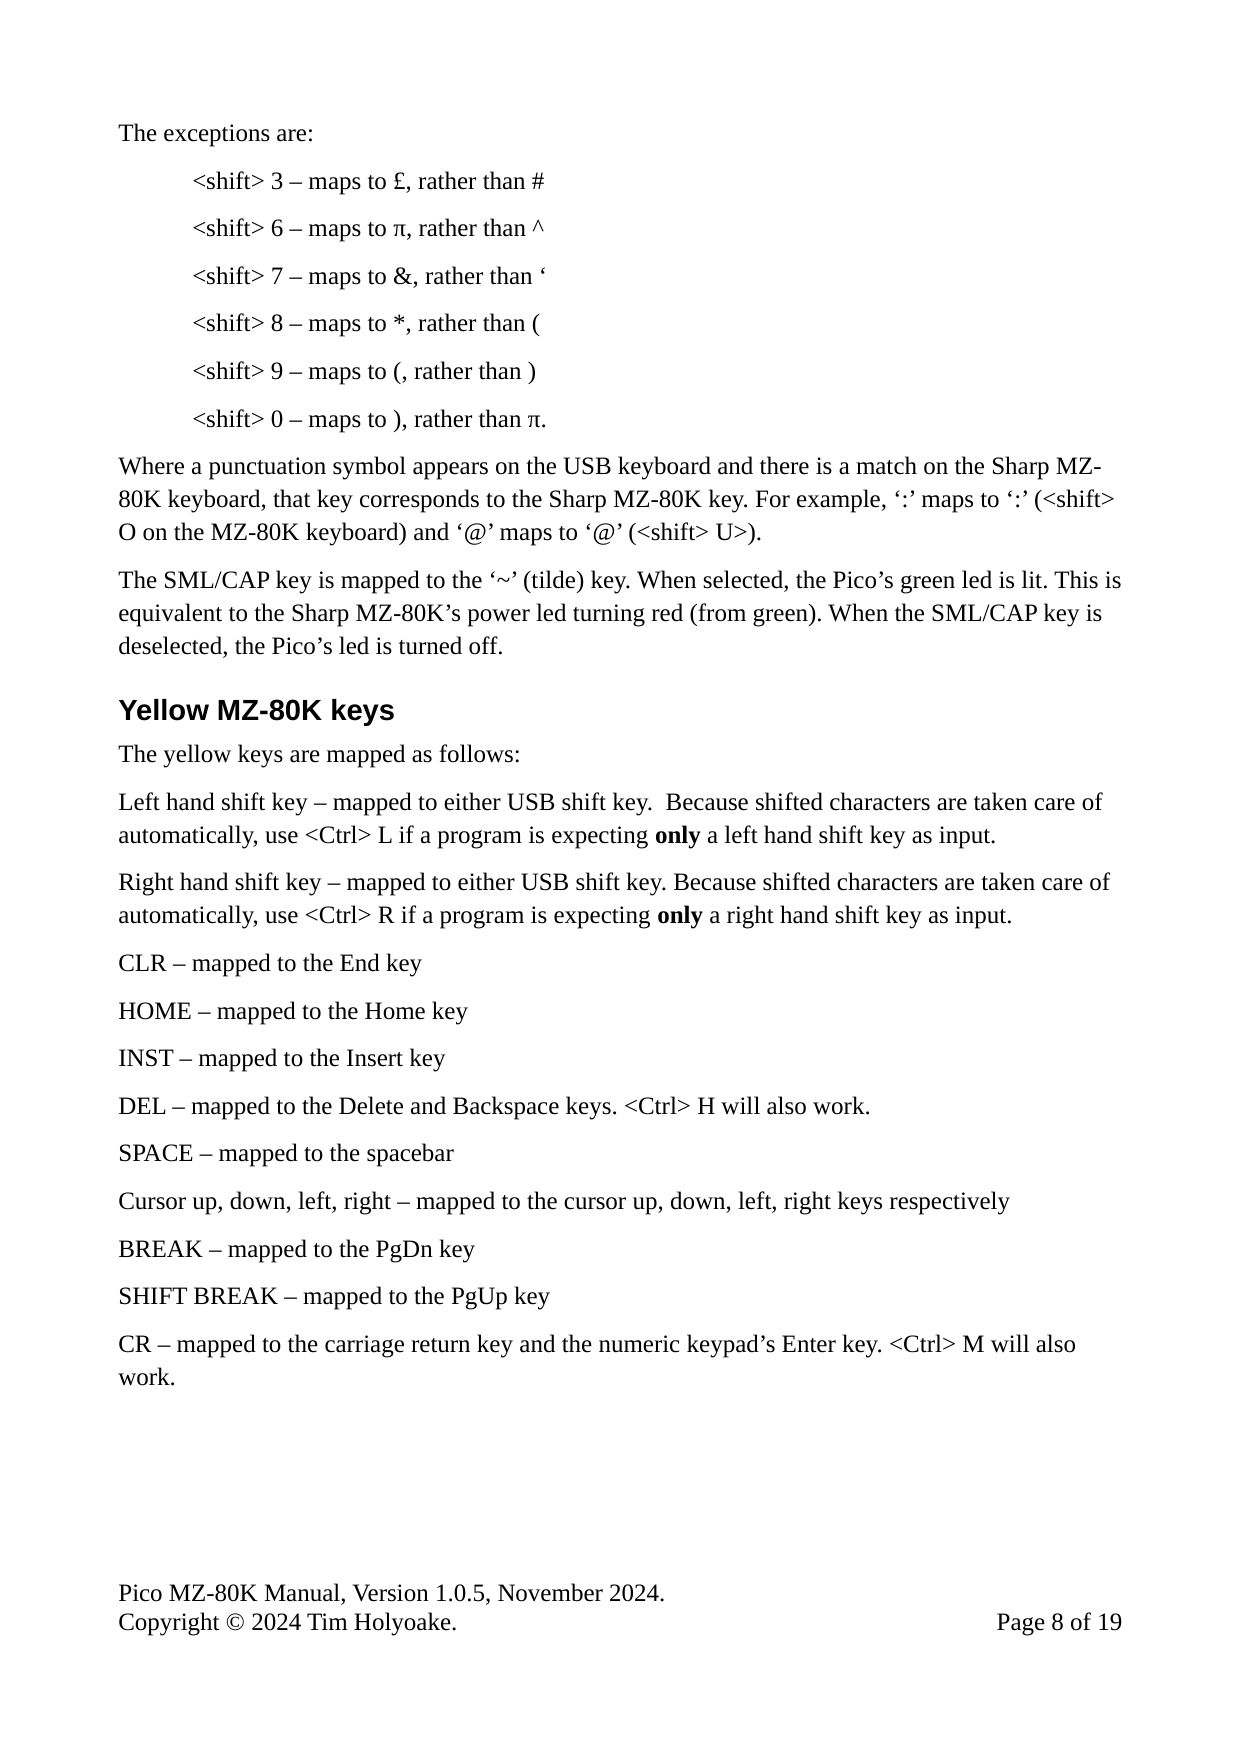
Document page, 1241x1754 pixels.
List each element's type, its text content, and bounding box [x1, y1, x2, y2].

text Where a punctuation symbol appears on the USB keyboard and there is a match on the Sharp MZ-80K keyboard, that key corresponds to the Sharp MZ-80K key. For example, ‘:’ maps to ‘:’ (<shift> O on the MZ-80K keyboard) and ‘@’ maps to ‘@’ (<shift> U>). [118, 451, 1122, 546]
text HOME – mapped to the Home key [118, 996, 1122, 1024]
text <shift> 3 – maps to £, rather than # [118, 166, 1122, 194]
text CLR – mapped to the End key [118, 948, 1122, 977]
text Right hand shift key – mapped to either USB shift key. Because shifted characters are taken care of automatically, use <Ctrl> R if a program is expecting only a right hand shift key as input. [118, 867, 1122, 929]
text BREAK – mapped to the PgDn key [118, 1234, 1122, 1262]
text DEL – mapped to the Delete and Backspace keys. <Ctrl> H will also work. [118, 1091, 1122, 1120]
text INST – mapped to the Insert key [118, 1043, 1122, 1072]
text SHIFT BREAK – mapped to the PgUp key [118, 1281, 1122, 1310]
text <shift> 8 – maps to *, rather than ( [118, 308, 1122, 337]
text The yellow keys are mapped as follows: [118, 739, 1122, 768]
subtitle Yellow MZ-80K keys [118, 693, 1122, 727]
text Left hand shift key – mapped to either USB shift key. Because shifted characters are taken care of automatically, use <Ctrl> L if a program is expecting only a left hand shift key as input. [118, 787, 1122, 849]
text The SML/CAP key is mapped to the ‘~’ (tilde) key. When selected, the Pico’s green led is lit. This is equivalent to the Sharp MZ-80K’s power led turning red (from green). When the SML/CAP key is deselected, the Pico’s led is turned off. [118, 565, 1122, 660]
text <shift> 0 – maps to ), rather than π. [118, 404, 1122, 432]
text The exceptions are: [118, 118, 1122, 147]
text <shift> 6 – maps to π, rather than ^ [118, 213, 1122, 242]
text Cursor up, down, left, right – mapped to the cursor up, down, left, right keys respectively [118, 1186, 1122, 1215]
text <shift> 9 – maps to (, rather than ) [118, 356, 1122, 385]
text <shift> 7 – maps to &, rather than ‘ [118, 261, 1122, 290]
text SPACE – mapped to the spacebar [118, 1138, 1122, 1167]
text CR – mapped to the carriage return key and the numeric keypad’s Enter key. <Ctrl> M will also work. [118, 1329, 1122, 1391]
